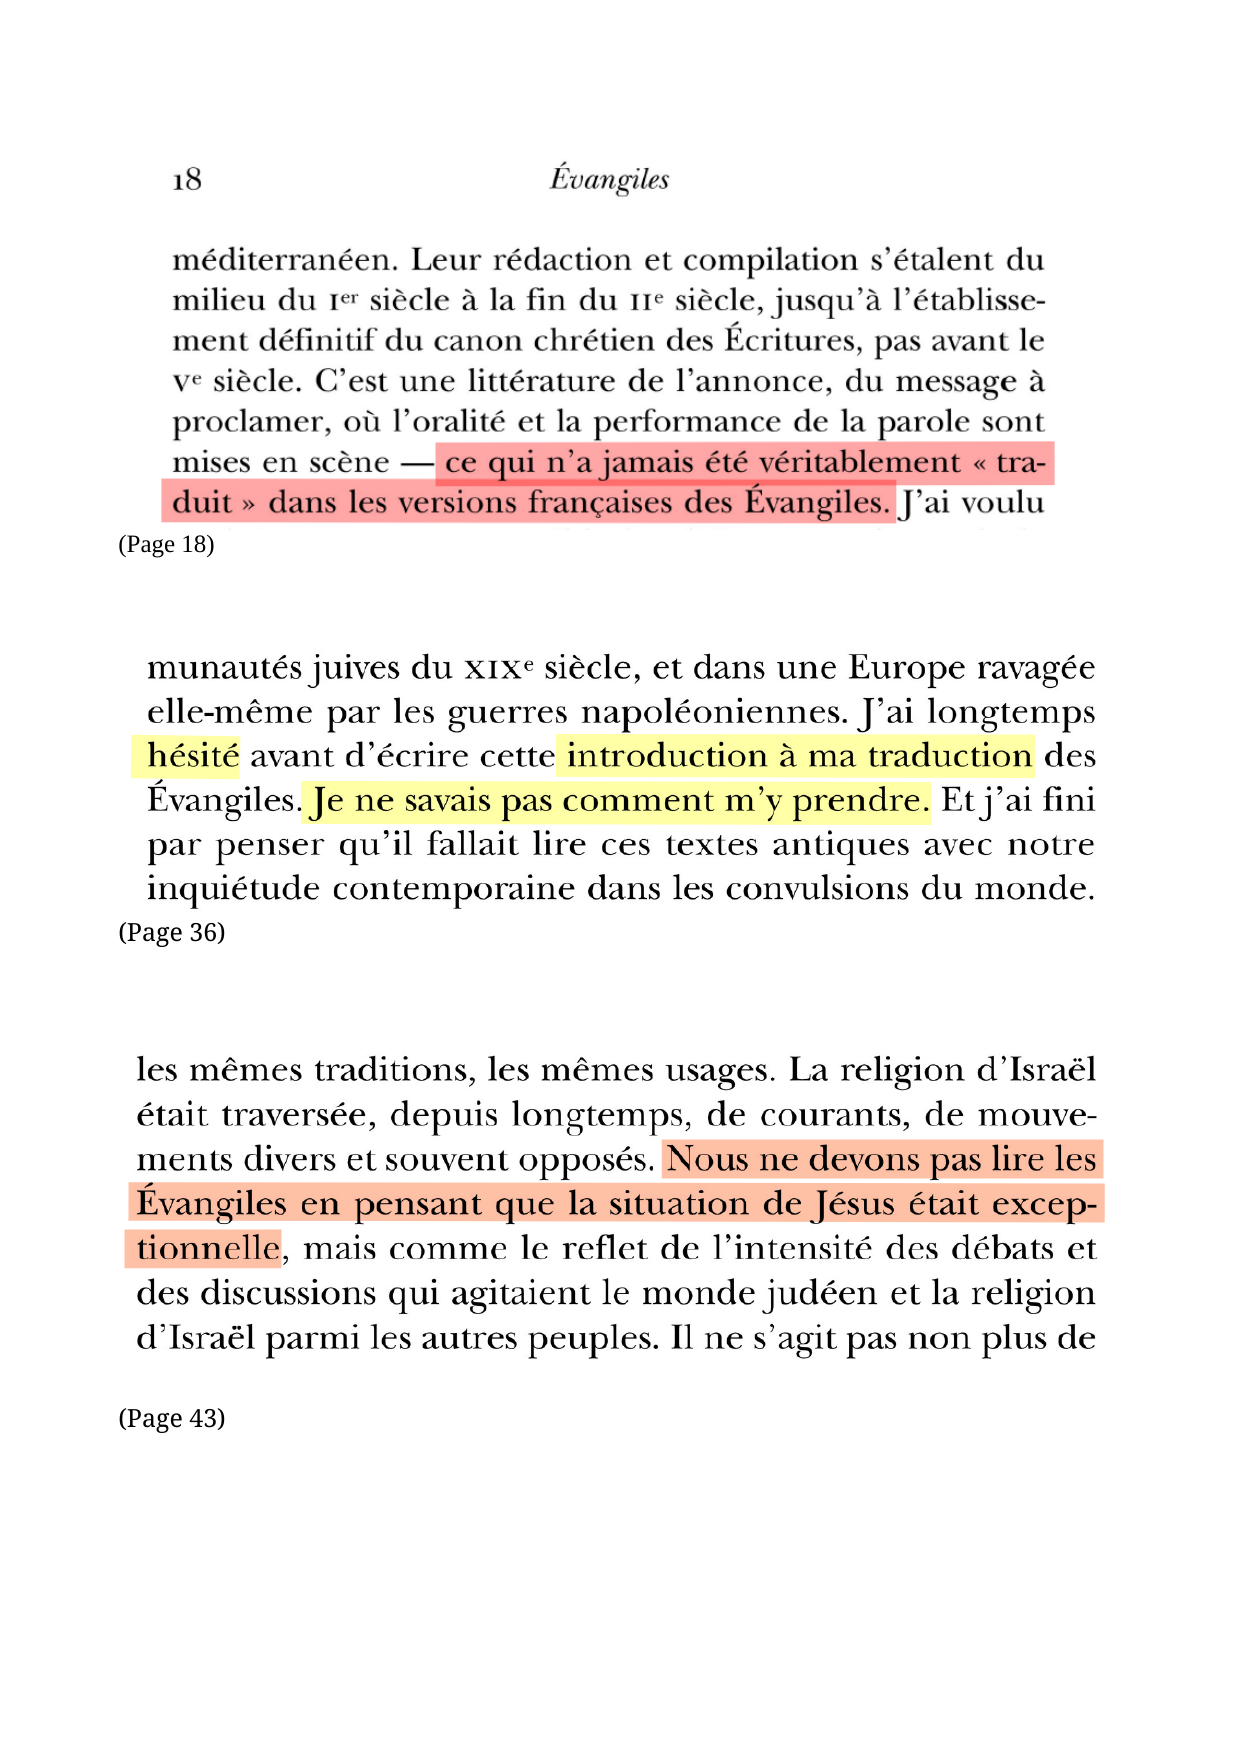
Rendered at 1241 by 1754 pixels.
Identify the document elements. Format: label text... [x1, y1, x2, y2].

text (Page 18) [118, 118, 1122, 558]
text (Page 43) [118, 1401, 1122, 1434]
text [118, 644, 1122, 648]
picture [120, 132, 1106, 530]
picture [118, 648, 1123, 915]
picture [118, 1050, 1123, 1401]
text (Page 36) [118, 915, 1122, 948]
